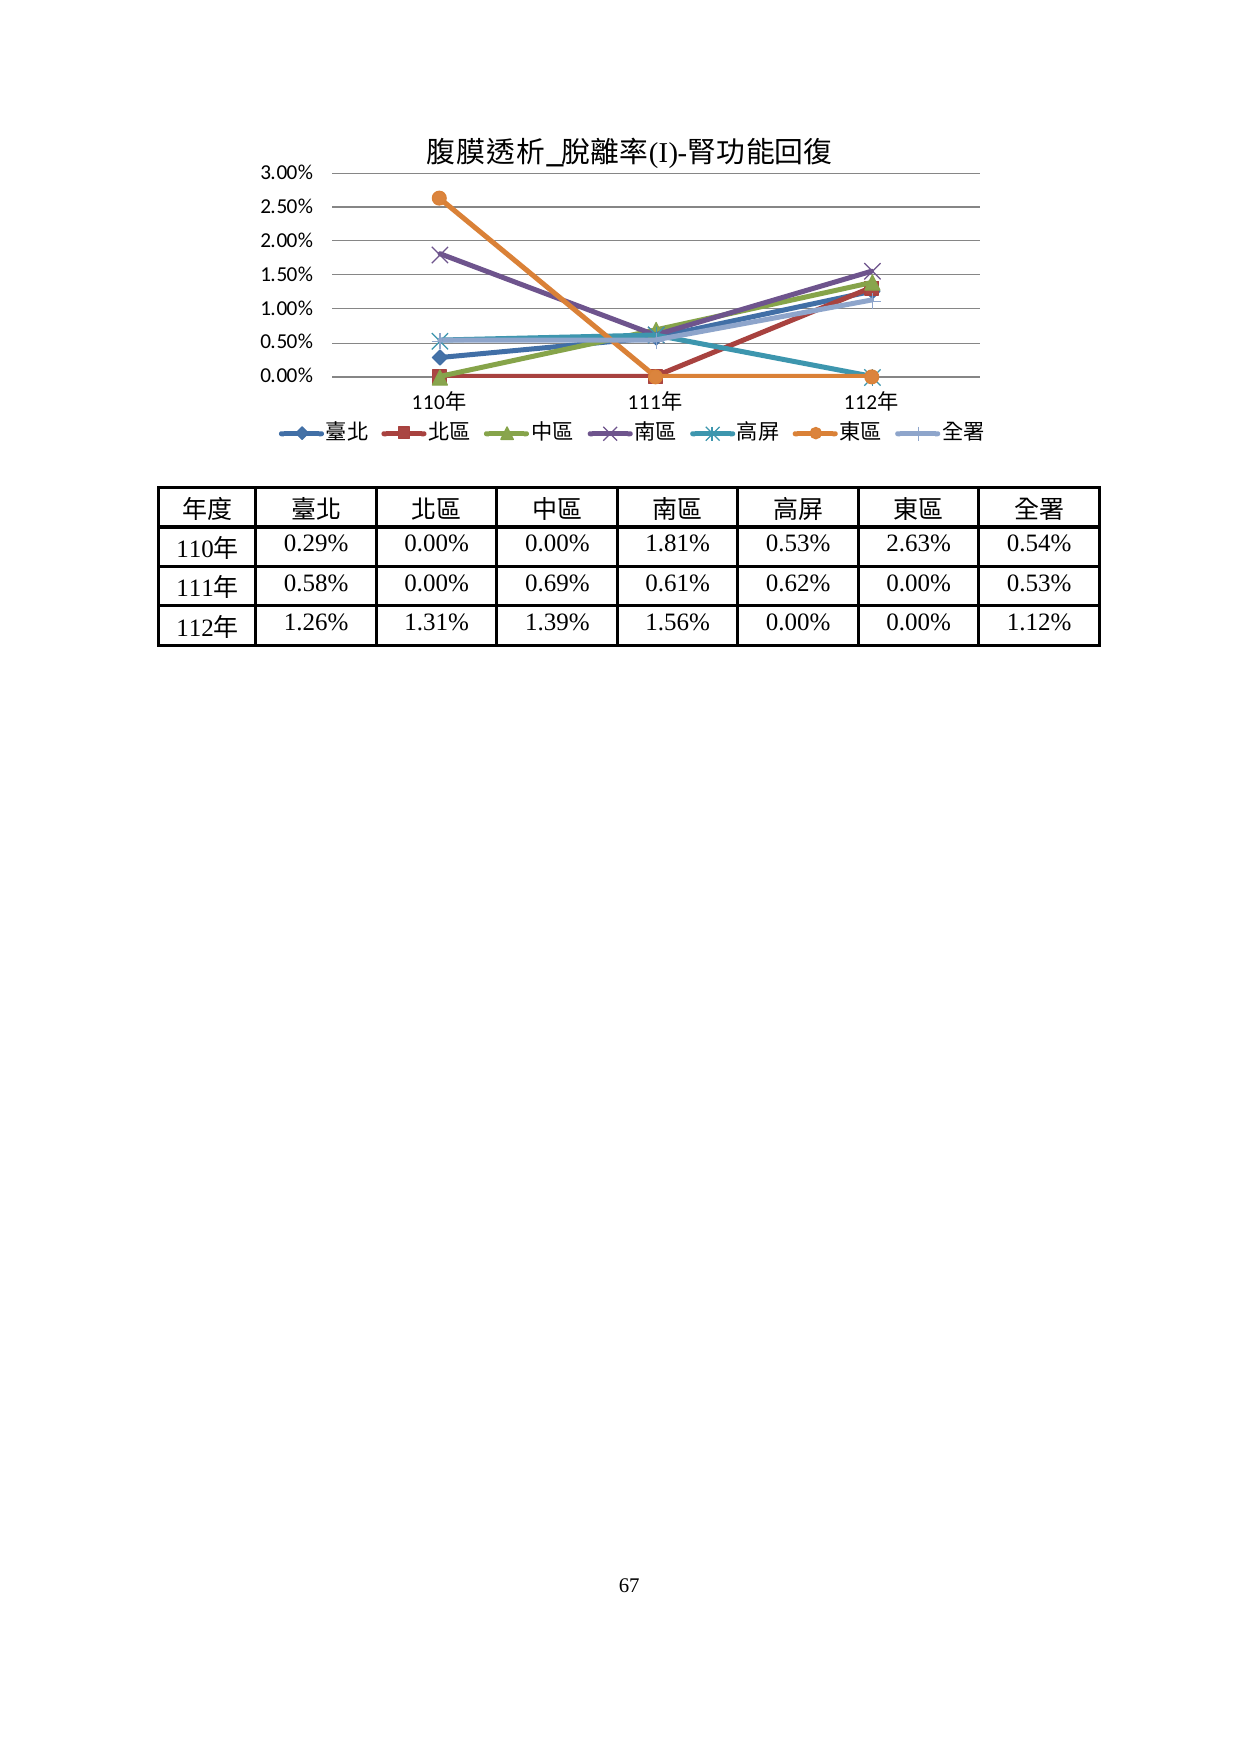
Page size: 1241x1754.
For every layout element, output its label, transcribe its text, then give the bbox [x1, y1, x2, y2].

table_cell 0.29% [257, 529, 375, 565]
table_header 南區 [619, 489, 736, 525]
table_cell 0.54% [980, 529, 1098, 565]
table_header 年度 [160, 489, 254, 525]
table_header 北區 [378, 489, 495, 525]
table_cell 0.69% [498, 568, 616, 604]
table_cell 0.00% [378, 568, 495, 604]
table_cell 0.53% [980, 568, 1098, 604]
table_cell 111年 [160, 568, 254, 604]
table_cell 0.62% [739, 568, 857, 604]
table_cell 1.31% [378, 607, 495, 643]
table_cell 0.53% [739, 529, 857, 565]
table_cell 0.00% [860, 607, 977, 643]
table_header 中區 [498, 489, 616, 525]
table_header 東區 [860, 489, 977, 525]
table_cell 0.00% [860, 568, 977, 604]
table_cell 1.39% [498, 607, 616, 643]
table_cell 1.81% [619, 529, 736, 565]
table_cell 0.00% [378, 529, 495, 565]
table_cell 0.58% [257, 568, 375, 604]
table_cell 112年 [160, 607, 254, 643]
table_cell 1.12% [980, 607, 1098, 643]
table_cell 0.61% [619, 568, 736, 604]
table_header 高屏 [739, 489, 857, 525]
table_cell 110年 [160, 529, 254, 565]
table_cell 2.63% [860, 529, 977, 565]
table_header 全署 [980, 489, 1098, 525]
table_cell 0.00% [498, 529, 616, 565]
table_cell 1.26% [257, 607, 375, 643]
table_cell 1.56% [619, 607, 736, 643]
table_cell 0.00% [739, 607, 857, 643]
table_header 臺北 [257, 489, 375, 525]
